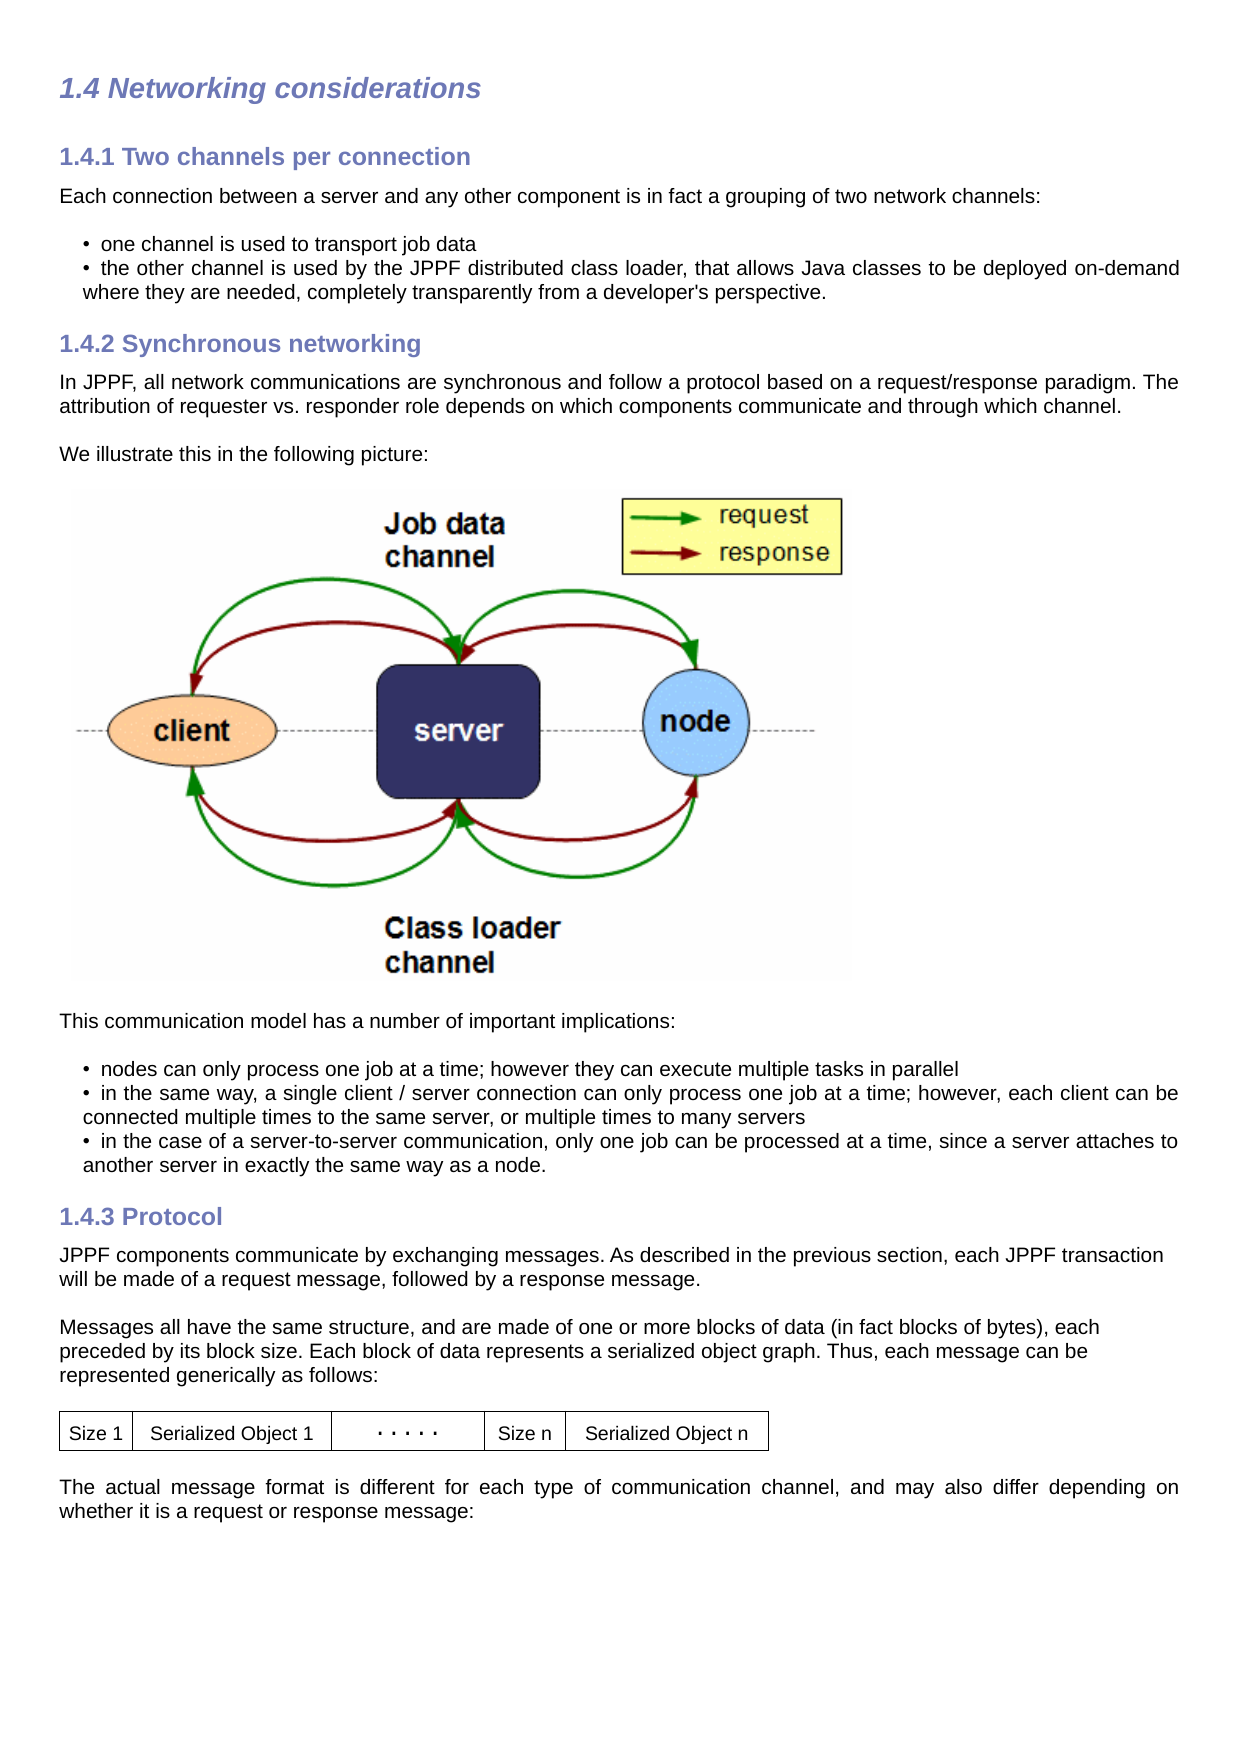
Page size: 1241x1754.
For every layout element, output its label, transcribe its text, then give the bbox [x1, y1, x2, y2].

list in the case of a server-to-server communication, only one job can be processed at a time, since a server attaches to another server in exactly the same way as a node. [83, 1129, 1181, 1177]
text In JPPF, all network communications are synchronous and follow a protocol based on a request/response paradigm. The attribution of requester vs. responder role depends on which components communicate and through which channel. [59, 370, 1181, 418]
subtitle Two channels per connection [59, 142, 1181, 171]
subtitle Synchronous networking [59, 329, 1181, 357]
table_header Size n [485, 1412, 565, 1450]
list in the same way, a single client / server connection can only process one job at a time; however, each client can be connected multiple times to the same server, or multiple times to many servers [83, 1081, 1181, 1129]
subtitle Protocol [59, 1202, 1181, 1230]
picture [70, 489, 852, 981]
text JPPF components communicate by exchanging messages. As described in the previous section, each JPPF transaction will be made of a request message, followed by a response message. [59, 1243, 1181, 1291]
table_header Serialized Object 1 [133, 1412, 331, 1450]
text We illustrate this in the following picture: [59, 442, 1181, 466]
text Messages all have the same structure, and are made of one or more blocks of data (in fact blocks of bytes), each preceded by its block size. Each block of data represents a serialized object graph. Thus, each message can be represented generically as follows: [59, 1315, 1181, 1387]
subtitle Networking considerations [59, 71, 1181, 105]
list nodes can only process one job at a time; however they can execute multiple tasks in parallel [83, 1057, 1181, 1081]
table_header ..... [332, 1412, 484, 1450]
table_header Serialized Object n [566, 1412, 768, 1450]
list one channel is used to transport job data [83, 232, 1181, 256]
text Each connection between a server and any other component is in fact a grouping of two network channels: [59, 184, 1181, 208]
table_header Size 1 [60, 1412, 132, 1450]
text This communication model has a number of important implications: [59, 1009, 1181, 1033]
text The actual message format is different for each type of communication channel, and may also differ depending on whether it is a request or response message: [59, 1474, 1181, 1522]
list the other channel is used by the JPPF distributed class loader, that allows Java classes to be deployed on-demand where they are needed, completely transparently from a developer's perspective. [83, 256, 1181, 304]
